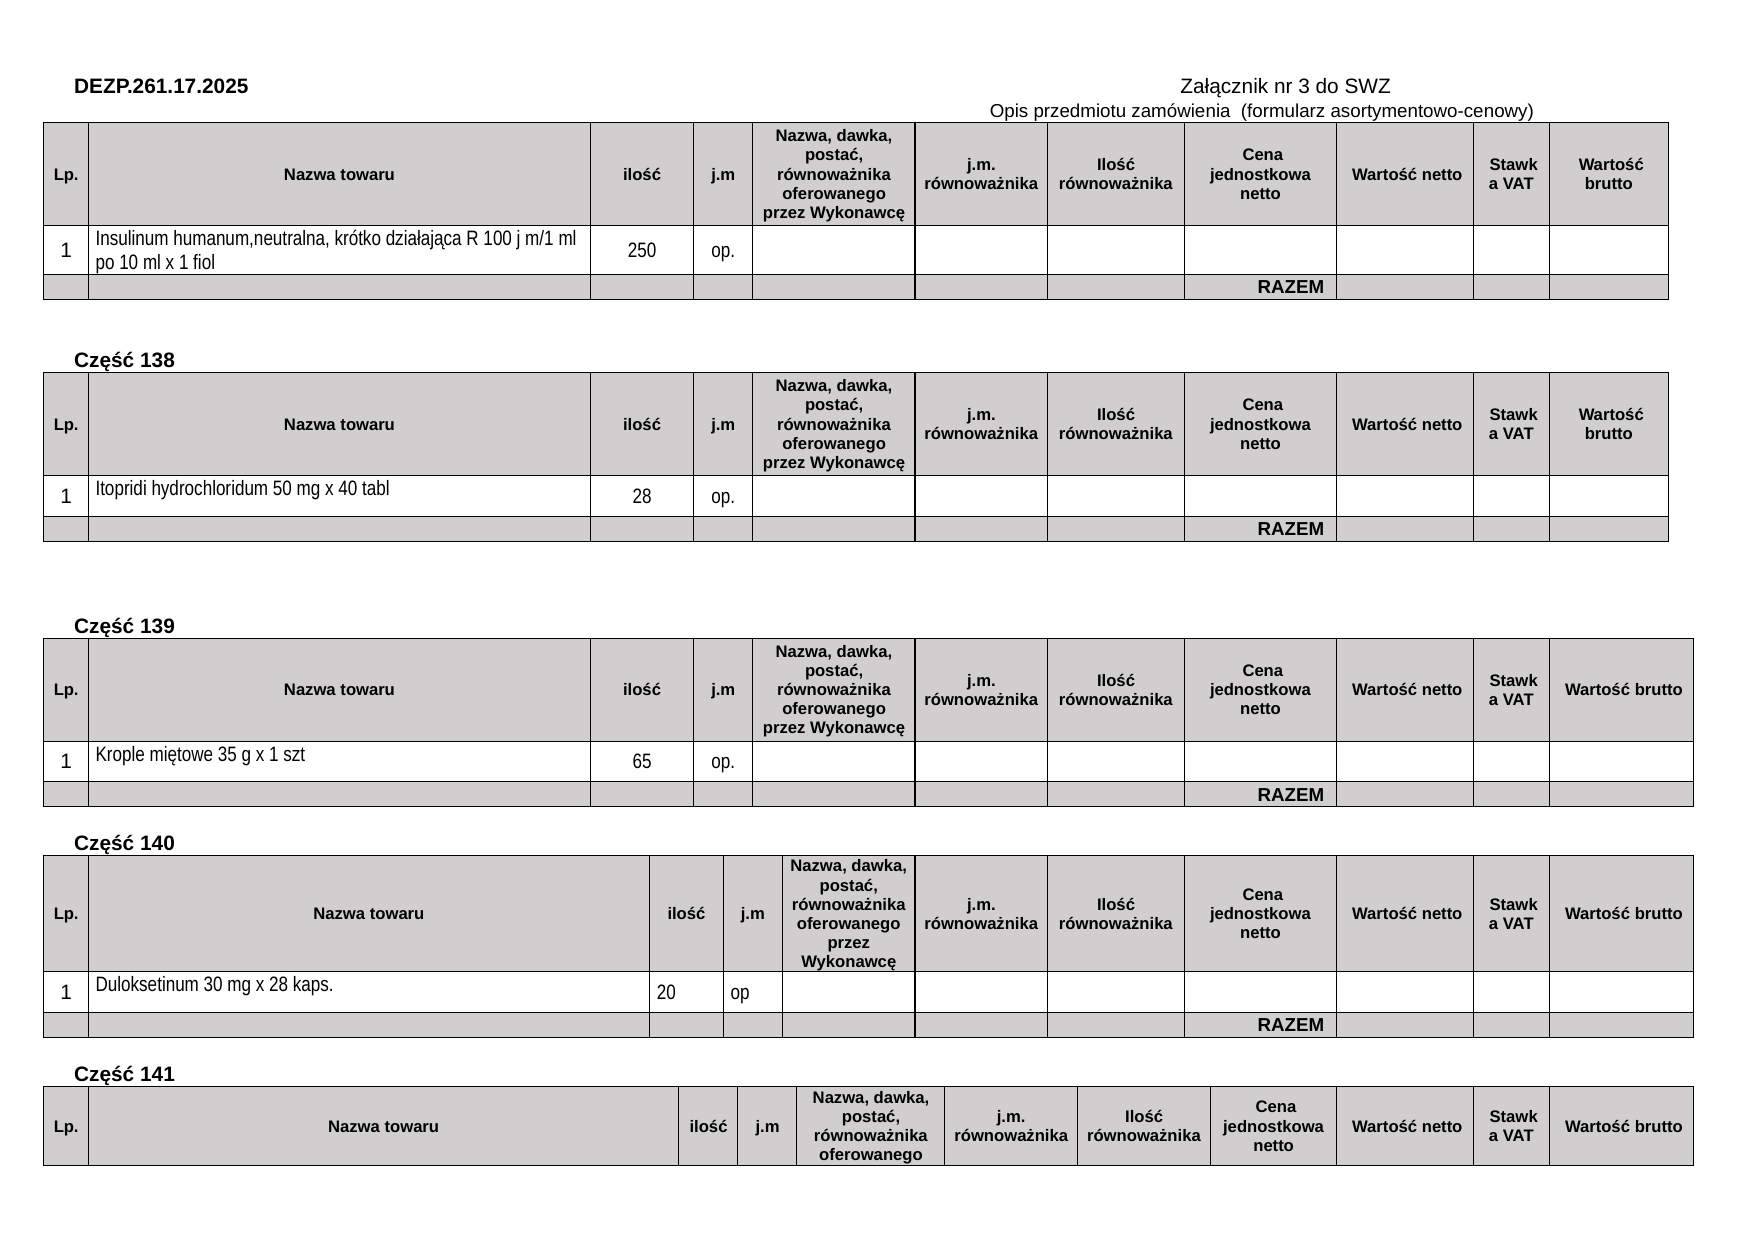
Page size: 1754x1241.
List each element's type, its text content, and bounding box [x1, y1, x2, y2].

table_cell [1337, 226, 1473, 274]
table_header Stawka VAT [1474, 639, 1549, 741]
table_header Lp. [44, 856, 88, 971]
table_cell [1550, 517, 1668, 541]
table_header Wartość brutto [1550, 856, 1693, 971]
table_cell [1337, 742, 1473, 781]
table_cell [1474, 476, 1549, 516]
table_header Nazwa, dawka, postać, równoważnika oferowanego przez Wykonawcę [753, 639, 914, 741]
table_cell [1337, 972, 1473, 1012]
table_header Ilość równoważnika [1048, 639, 1184, 741]
table_cell [591, 782, 693, 806]
table_cell [89, 275, 590, 299]
text Część 140 [74, 831, 1606, 855]
table_header Lp. [44, 1087, 88, 1165]
table_cell [591, 517, 693, 541]
table_header Nazwa towaru [89, 856, 649, 971]
table_cell [89, 782, 590, 806]
table_cell [1337, 476, 1473, 516]
table_cell 1 [44, 742, 88, 781]
table_cell [44, 517, 88, 541]
table_header Cena jednostkowa netto [1211, 1087, 1336, 1165]
table_header Wartość brutto [1550, 639, 1693, 741]
table_cell [1337, 275, 1473, 299]
table_header j.m [694, 639, 752, 741]
table_cell 20 [650, 972, 723, 1012]
table_cell Itopridi hydrochloridum 50 mg x 40 tabl [89, 476, 590, 516]
table_cell [1337, 782, 1473, 806]
table_header Stawka VAT [1474, 1087, 1549, 1165]
table_cell [1048, 517, 1184, 541]
table_header Nazwa towaru [89, 639, 590, 741]
table_header Stawka VAT [1474, 123, 1549, 225]
table_cell RAZEM [1185, 1013, 1336, 1037]
table_cell [1550, 226, 1668, 274]
table_header Wartość netto [1337, 1087, 1473, 1165]
table_cell [1474, 782, 1549, 806]
table_cell [1474, 275, 1549, 299]
table_cell RAZEM [1185, 782, 1336, 806]
table_header Nazwa towaru [89, 123, 590, 225]
table_header Wartość brutto [1550, 1087, 1693, 1165]
table_cell [1048, 476, 1184, 516]
table_cell [694, 275, 752, 299]
table_header ilość [591, 123, 693, 225]
table_cell op. [694, 476, 752, 516]
table_header Ilość równoważnika [1078, 1087, 1210, 1165]
table_header Nazwa, dawka, postać, równoważnika oferowanego przez Wykonawcę [753, 373, 914, 475]
table_header Wartość netto [1337, 639, 1473, 741]
table_header j.m [724, 856, 782, 971]
table_header Nazwa towaru [89, 373, 590, 475]
table_cell 65 [591, 742, 693, 781]
table_header Nazwa, dawka, postać, równoważnika oferowanego przez Wykonawcę [753, 123, 914, 225]
table_cell Insulinum humanum,neutralna, krótko działająca R 100 j m/1 ml po 10 ml x 1 fiol [89, 226, 590, 274]
table_cell [1550, 972, 1693, 1012]
table_cell [916, 476, 1047, 516]
table_header Wartość brutto [1550, 373, 1668, 475]
table_cell Krople miętowe 35 g x 1 szt [89, 742, 590, 781]
table_header Cena jednostkowa netto [1185, 373, 1336, 475]
table_header ilość [591, 639, 693, 741]
table_header ilość [591, 373, 693, 475]
table_cell [916, 517, 1047, 541]
table_header j.m. równoważnika [945, 1087, 1077, 1165]
table_header Nazwa, dawka, postać, równoważnika oferowanego [797, 1087, 944, 1165]
table_cell op. [694, 742, 752, 781]
table_cell [694, 517, 752, 541]
table_header j.m. równoważnika [916, 373, 1047, 475]
table_header Wartość brutto [1550, 123, 1668, 225]
table_header Cena jednostkowa netto [1185, 856, 1336, 971]
table_cell 1 [44, 972, 88, 1012]
table_cell [1048, 782, 1184, 806]
table_cell [753, 476, 914, 516]
table_cell [44, 782, 88, 806]
table_cell [783, 1013, 914, 1037]
table_cell [753, 517, 914, 541]
table_cell [753, 275, 914, 299]
table_cell [916, 275, 1047, 299]
table_cell [1550, 742, 1693, 781]
table_header Ilość równoważnika [1048, 123, 1184, 225]
table_cell [89, 1013, 649, 1037]
table_cell [1185, 742, 1336, 781]
table_cell RAZEM [1185, 275, 1336, 299]
table_cell [1337, 517, 1473, 541]
table_header j.m [694, 373, 752, 475]
table_header ilość [650, 856, 723, 971]
table_cell [650, 1013, 723, 1037]
table_cell [916, 972, 1047, 1012]
table_cell RAZEM [1185, 517, 1336, 541]
table_header Lp. [44, 639, 88, 741]
table_cell 250 [591, 226, 693, 274]
table_header Cena jednostkowa netto [1185, 639, 1336, 741]
table_cell [753, 742, 914, 781]
table_header j.m [694, 123, 752, 225]
table_cell [89, 517, 590, 541]
table_cell op. [694, 226, 752, 274]
table_cell [783, 972, 914, 1012]
table_cell 28 [591, 476, 693, 516]
table_header j.m. równoważnika [916, 639, 1047, 741]
table_cell [1185, 476, 1336, 516]
table_header Stawka VAT [1474, 856, 1549, 971]
table_cell [1048, 275, 1184, 299]
text Część 138 [74, 348, 1606, 372]
table_cell [1048, 1013, 1184, 1037]
table_cell [1550, 275, 1668, 299]
table_cell [916, 742, 1047, 781]
table_cell [44, 275, 88, 299]
table_header Wartość netto [1337, 123, 1473, 225]
table_cell [1550, 1013, 1693, 1037]
table_cell [44, 1013, 88, 1037]
table_cell 1 [44, 476, 88, 516]
table_header Ilość równoważnika [1048, 373, 1184, 475]
table_cell [1185, 226, 1336, 274]
table_header Lp. [44, 123, 88, 225]
table_cell [1185, 972, 1336, 1012]
table_cell [1550, 782, 1693, 806]
table_cell 1 [44, 226, 88, 274]
table_cell [694, 782, 752, 806]
table_cell [753, 226, 914, 274]
table_cell Duloksetinum 30 mg x 28 kaps. [89, 972, 649, 1012]
table_cell [591, 275, 693, 299]
text Część 139 [74, 613, 1606, 637]
table_cell [1474, 1013, 1549, 1037]
table_header j.m [738, 1087, 796, 1165]
table_header Cena jednostkowa netto [1185, 123, 1336, 225]
table_cell [916, 226, 1047, 274]
text Część 141 [74, 1062, 1606, 1086]
table_cell op [724, 972, 782, 1012]
table_cell [916, 782, 1047, 806]
table_header Nazwa towaru [89, 1087, 678, 1165]
table_cell [1337, 1013, 1473, 1037]
table_cell [1474, 742, 1549, 781]
table_header Ilość równoważnika [1048, 856, 1184, 971]
table_header Wartość netto [1337, 856, 1473, 971]
table_cell [1048, 742, 1184, 781]
table_header Lp. [44, 373, 88, 475]
table_header ilość [679, 1087, 737, 1165]
table_header j.m. równoważnika [916, 856, 1047, 971]
table_cell [1550, 476, 1668, 516]
table_header Stawka VAT [1474, 373, 1549, 475]
table_cell [916, 1013, 1047, 1037]
table_header Nazwa, dawka, postać, równoważnika oferowanego przez Wykonawcę [783, 856, 914, 971]
table_cell [1474, 226, 1549, 274]
table_cell [1048, 972, 1184, 1012]
table_cell [1474, 972, 1549, 1012]
table_header Wartość netto [1337, 373, 1473, 475]
table_cell [753, 782, 914, 806]
table_cell [1048, 226, 1184, 274]
table_cell [724, 1013, 782, 1037]
table_header j.m. równoważnika [916, 123, 1047, 225]
table_cell [1474, 517, 1549, 541]
